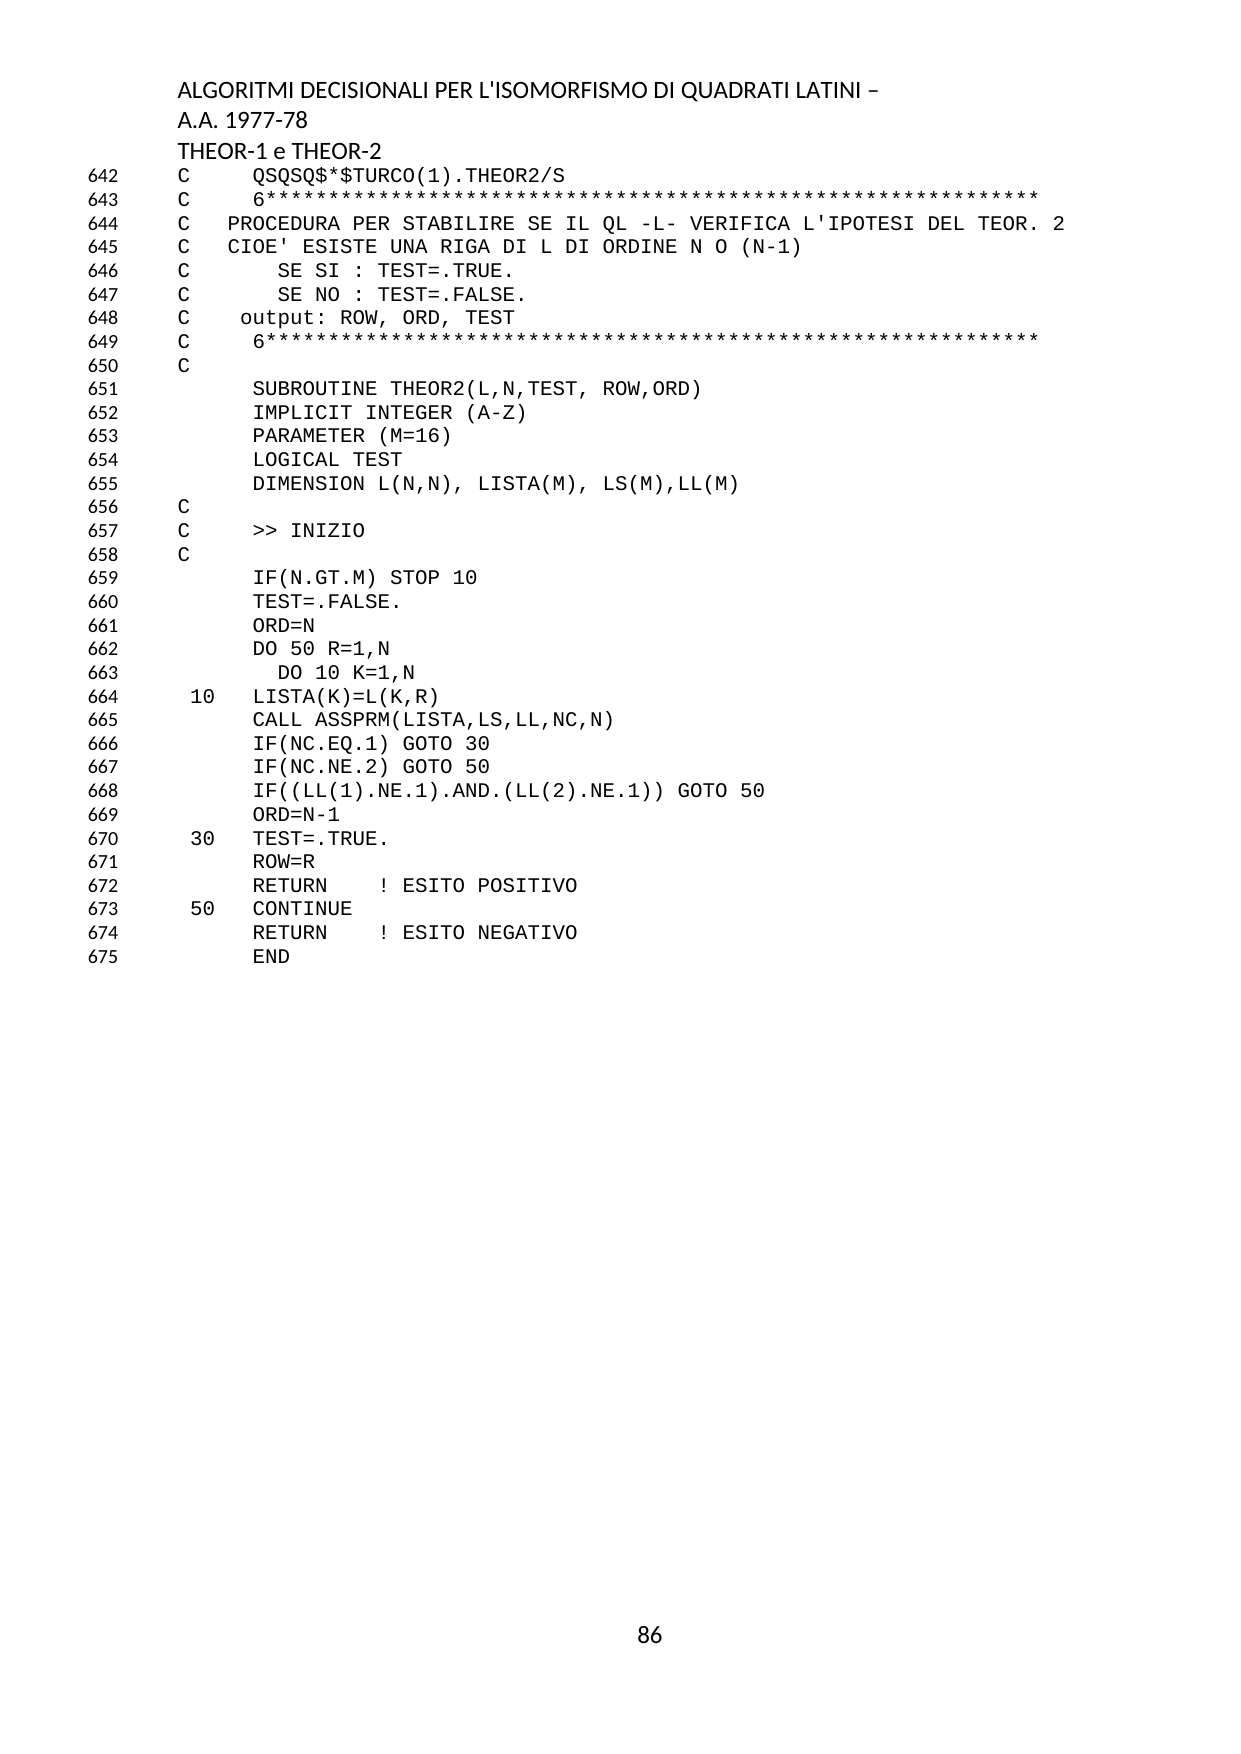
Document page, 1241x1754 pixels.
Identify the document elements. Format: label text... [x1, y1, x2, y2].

text C >> INIZIO [177, 520, 1122, 544]
text IF(NC.NE.2) GOTO 50 [177, 757, 1122, 780]
text PARAMETER (M=16) [177, 426, 1122, 449]
text 50 CONTINUE [177, 898, 1122, 922]
text TEST=.FALSE. [177, 591, 1122, 615]
text C 6************************************************************** [177, 189, 1122, 213]
text IF((LL(1).NE.1).AND.(LL(2).NE.1)) GOTO 50 [177, 780, 1122, 804]
text DO 50 R=1,N [177, 638, 1122, 662]
text END [177, 946, 1122, 969]
text C SE SI : TEST=.TRUE. [177, 260, 1122, 284]
text C PROCEDURA PER STABILIRE SE IL QL -L- VERIFICA L'IPOTESI DEL TEOR. 2 [177, 213, 1122, 236]
text C [177, 496, 1122, 520]
text DO 10 K=1,N [177, 662, 1122, 686]
text C [177, 544, 1122, 567]
text CALL ASSPRM(LISTA,LS,LL,NC,N) [177, 709, 1122, 733]
text SUBROUTINE THEOR2(L,N,TEST, ROW,ORD) [177, 378, 1122, 402]
text IMPLICIT INTEGER (A-Z) [177, 402, 1122, 426]
text C QSQSQ$*$TURCO(1).THEOR2/S [177, 165, 1122, 189]
text IF(NC.EQ.1) GOTO 30 [177, 733, 1122, 757]
text C [177, 354, 1122, 378]
text ORD=N-1 [177, 804, 1122, 827]
text RETURN ! ESITO NEGATIVO [177, 922, 1122, 946]
text 10 LISTA(K)=L(K,R) [177, 686, 1122, 709]
text 30 TEST=.TRUE. [177, 827, 1122, 851]
text ORD=N [177, 615, 1122, 638]
text C CIOE' ESISTE UNA RIGA DI L DI ORDINE N O (N-1) [177, 236, 1122, 260]
text RETURN ! ESITO POSITIVO [177, 875, 1122, 898]
text DIMENSION L(N,N), LISTA(M), LS(M),LL(M) [177, 473, 1122, 496]
text C output: ROW, ORD, TEST [177, 307, 1122, 331]
text IF(N.GT.M) STOP 10 [177, 567, 1122, 591]
text C SE NO : TEST=.FALSE. [177, 284, 1122, 307]
text LOGICAL TEST [177, 449, 1122, 473]
text ROW=R [177, 851, 1122, 875]
text C 6************************************************************** [177, 331, 1122, 354]
